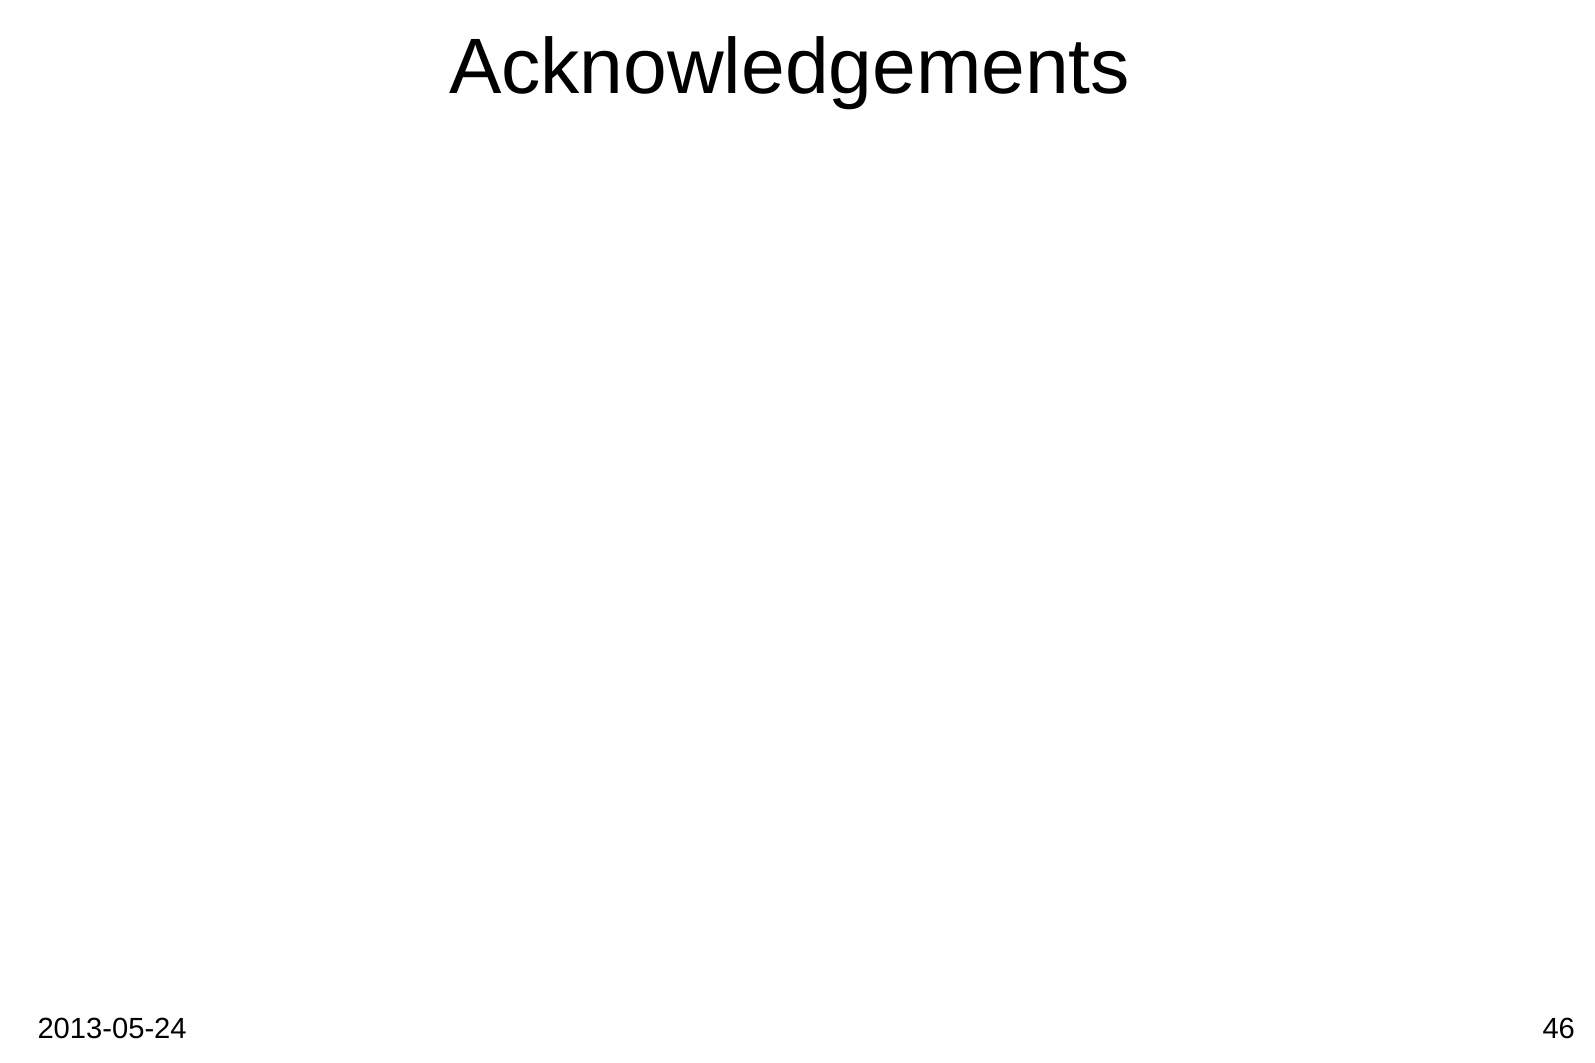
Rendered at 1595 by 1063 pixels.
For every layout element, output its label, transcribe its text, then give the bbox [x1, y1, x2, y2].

title Acknowledgements [79, 19, 1501, 113]
